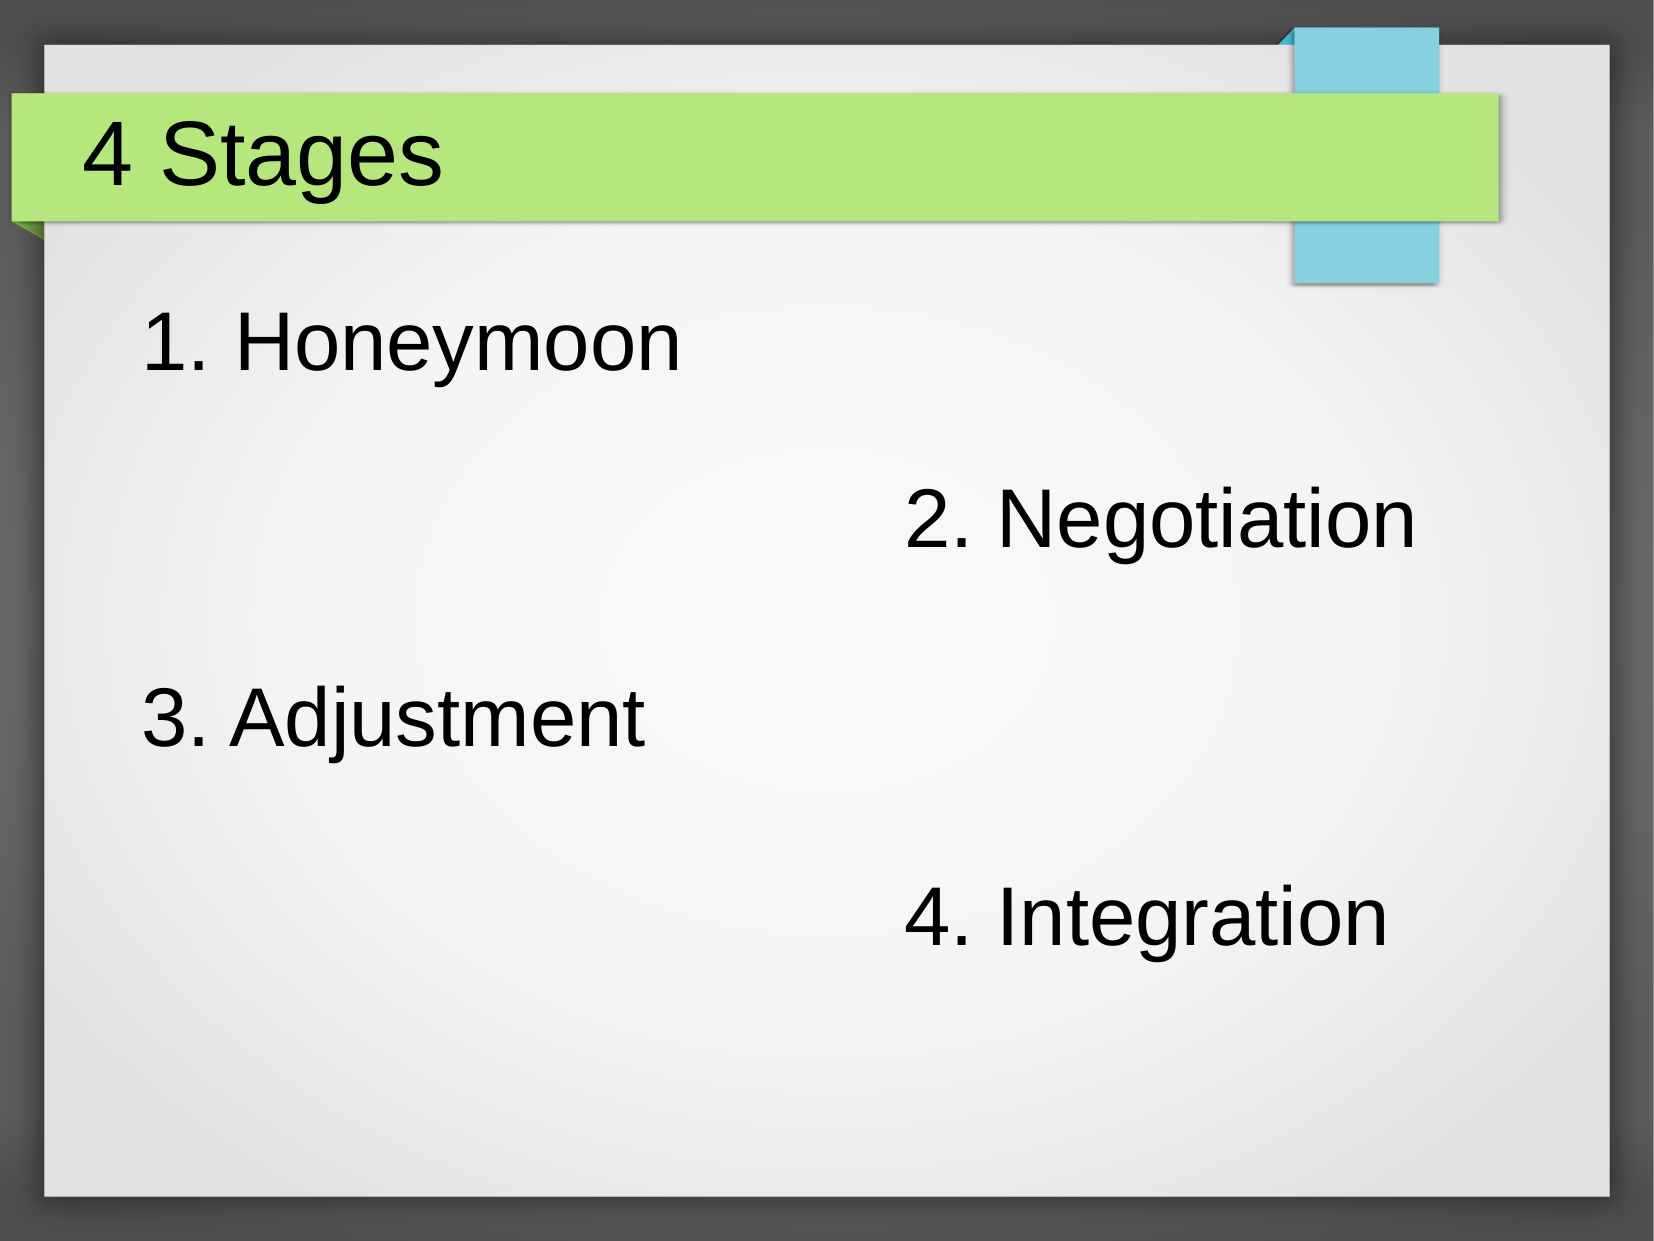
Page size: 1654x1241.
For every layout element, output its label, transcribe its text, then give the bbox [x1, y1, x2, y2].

title 4 Stages [82, 94, 1264, 213]
list 4. Integration [904, 870, 1631, 1213]
list 1. Honeymoon [141, 295, 868, 639]
list 3. Adjustment [141, 670, 868, 1014]
list 2. Negotiation [904, 472, 1631, 816]
picture [0, 0, 1654, 1241]
